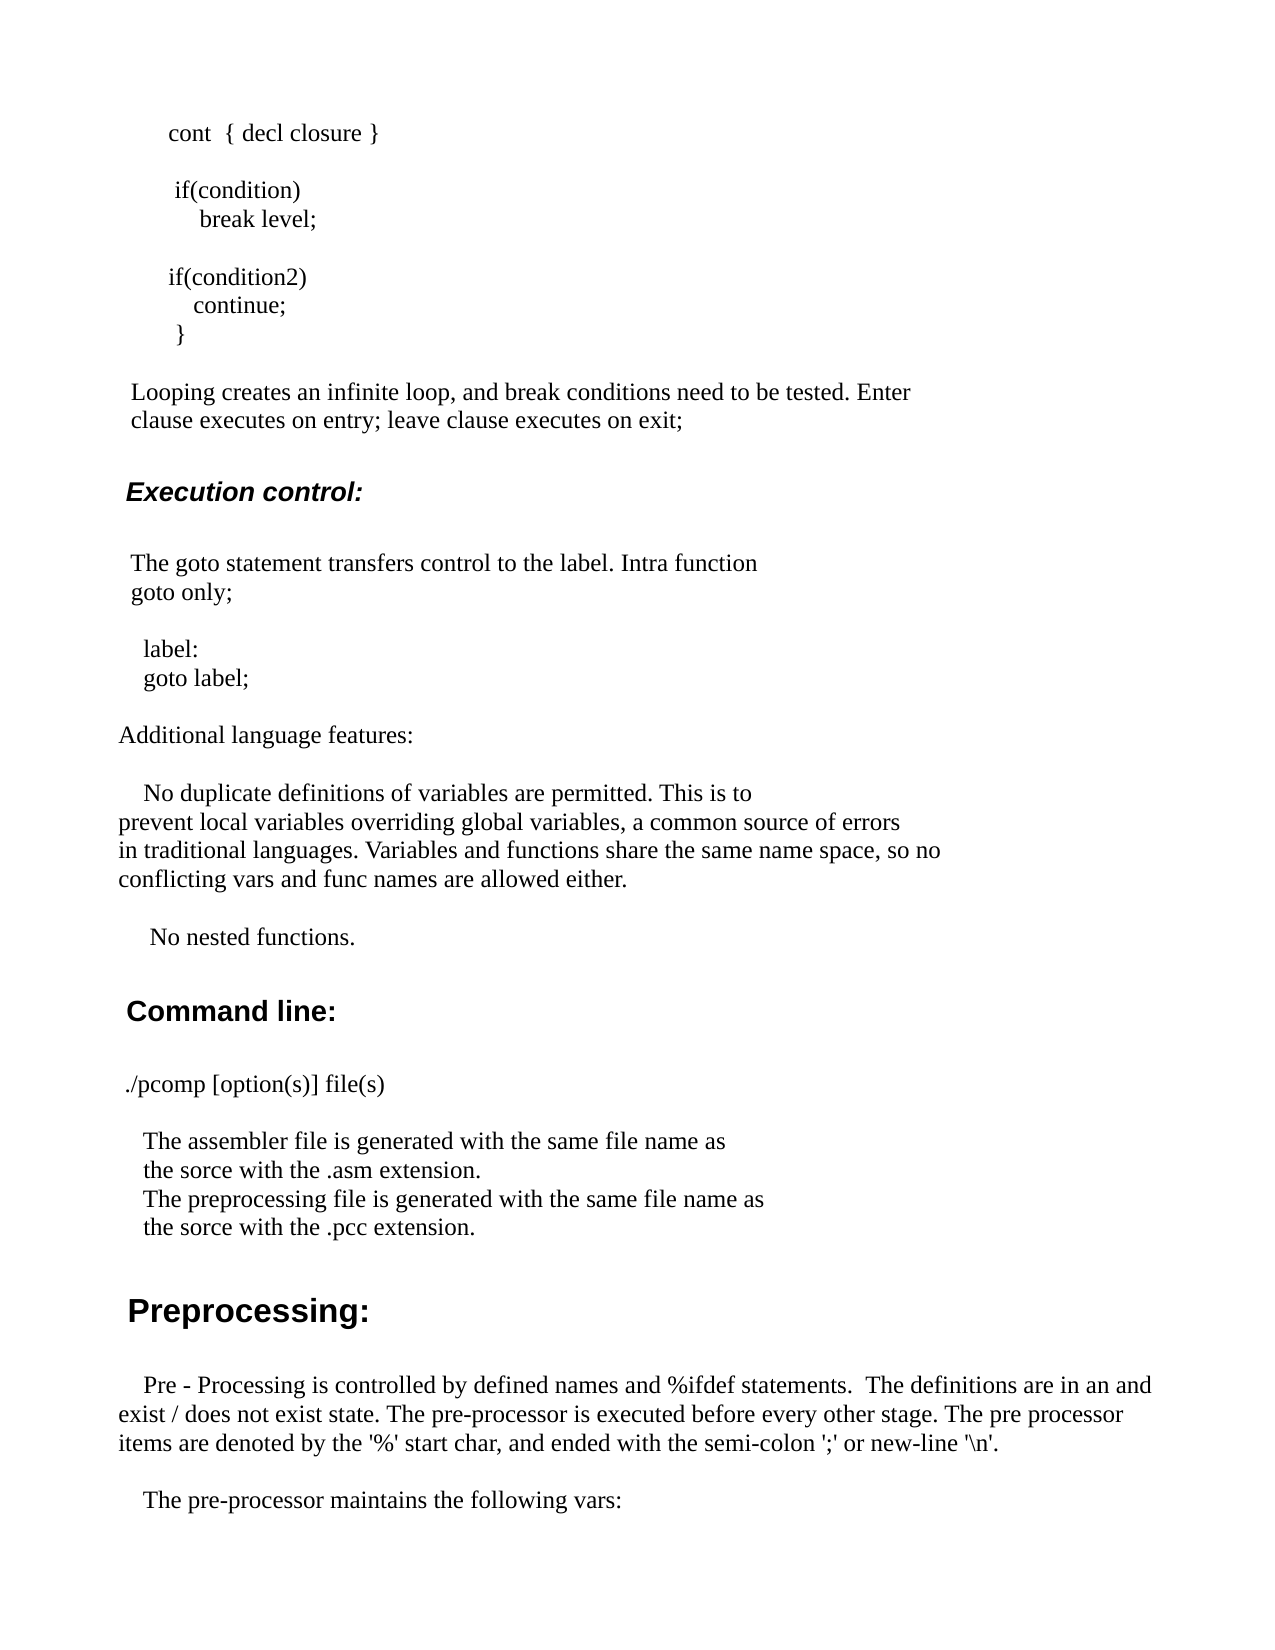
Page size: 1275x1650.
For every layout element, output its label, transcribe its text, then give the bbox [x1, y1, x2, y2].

text Pre - Processing is controlled by defined names and %ifdef statements. The definitions are in an and exist / does not exist state. The pre-processor is executed before every other stage. The pre processor items are denoted by the '%' start char, and ended with the semi-colon ';' or new-line '\n'. [118, 1371, 1157, 1457]
text The pre-processor maintains the following vars: [118, 1486, 1157, 1514]
text The goto statement transfers control to the label. Intra function [118, 548, 1157, 577]
subtitle Execution control: [118, 476, 1157, 507]
subtitle Command line: [118, 994, 1157, 1027]
text the sorce with the .asm extension. [118, 1155, 1157, 1184]
subtitle Preprocessing: [118, 1291, 1157, 1329]
text The assembler file is generated with the same file name as [118, 1126, 1157, 1155]
text if(condition) [118, 176, 1157, 204]
text continue; [118, 291, 1157, 319]
text label: [118, 634, 1157, 663]
text The preprocessing file is generated with the same file name as [118, 1184, 1157, 1212]
text clause executes on entry; leave clause executes on exit; [118, 406, 1157, 434]
text goto label; [118, 663, 1157, 692]
text } [118, 319, 1157, 348]
text No duplicate definitions of variables are permitted. This is to [118, 778, 1157, 807]
text the sorce with the .pcc extension. [118, 1212, 1157, 1241]
text in traditional languages. Variables and functions share the same name space, so no [118, 836, 1157, 864]
text Additional language features: [118, 721, 1157, 749]
text prevent local variables overriding global variables, a common source of errors [118, 807, 1157, 836]
text goto only; [118, 577, 1157, 606]
text conflicting vars and func names are allowed either. [118, 864, 1157, 893]
text No nested functions. [118, 922, 1157, 951]
text Looping creates an infinite loop, and break conditions need to be tested. Enter [118, 377, 1157, 406]
text if(condition2) [118, 262, 1157, 291]
text cont { decl closure } [118, 118, 1157, 147]
text ./pcomp [option(s)] file(s) [118, 1069, 1157, 1097]
text break level; [118, 204, 1157, 233]
